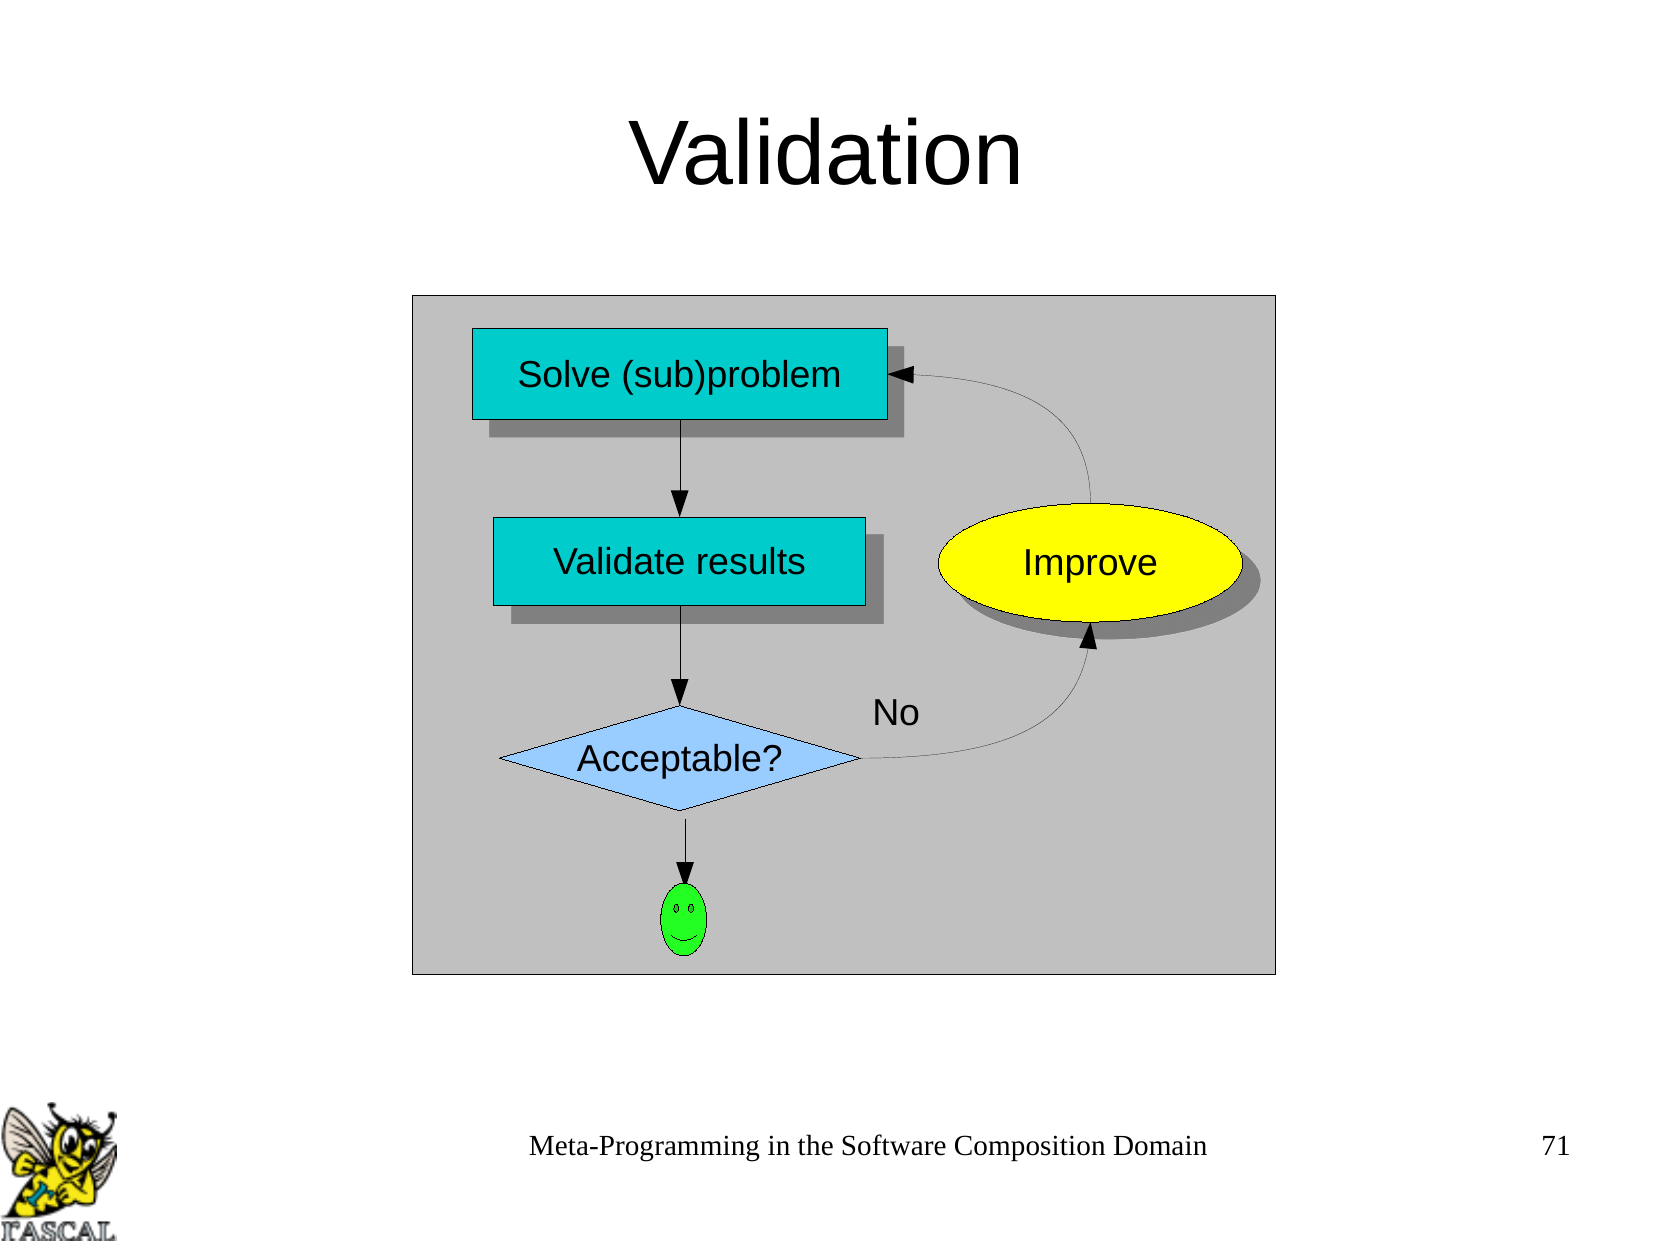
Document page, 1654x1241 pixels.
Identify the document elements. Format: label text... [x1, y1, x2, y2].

text_box Validate results [493, 517, 866, 606]
text_box No [857, 684, 935, 741]
text_box Improve [938, 503, 1243, 623]
title Validation [82, 49, 1571, 257]
picture [0, 1102, 117, 1241]
text_box [412, 295, 1276, 975]
text_box Solve (sub)problem [472, 328, 888, 420]
text_box Acceptable? [499, 705, 860, 811]
